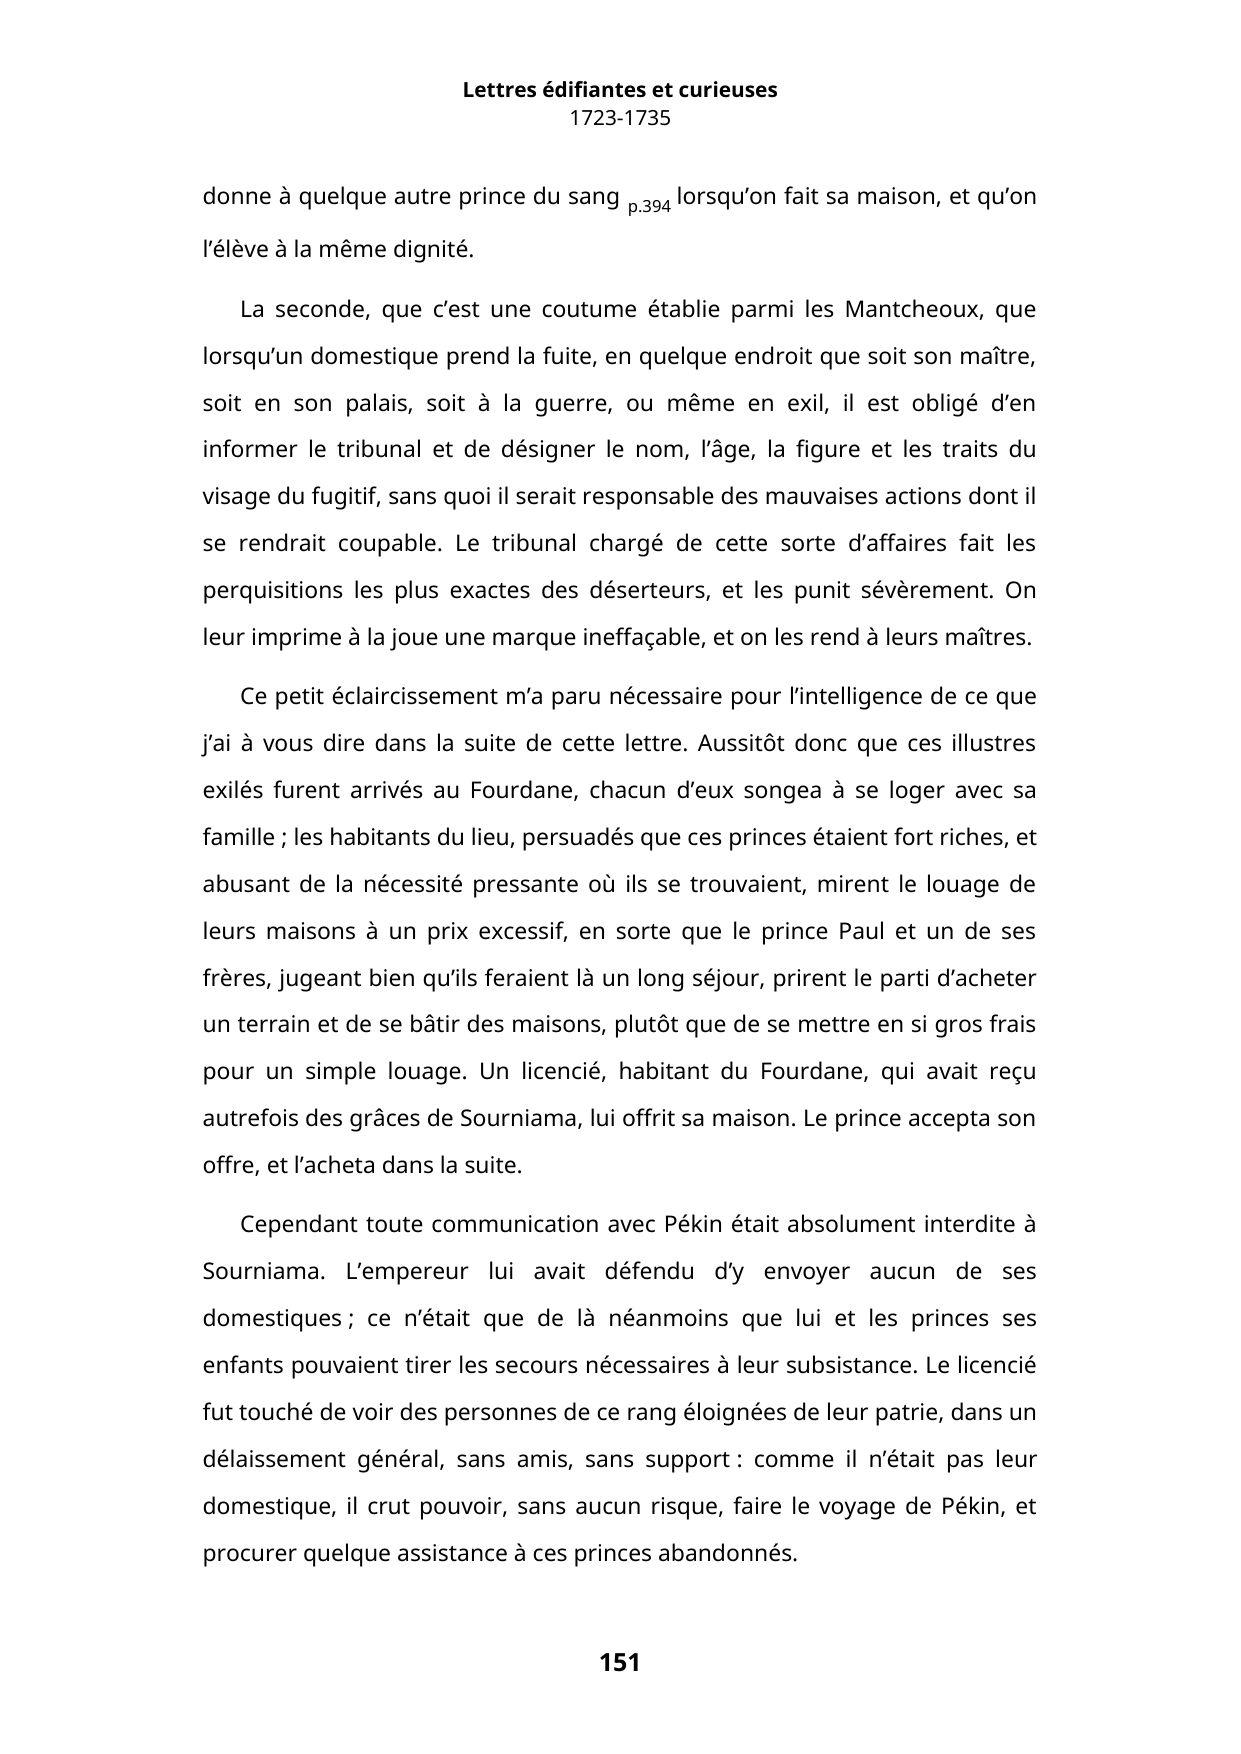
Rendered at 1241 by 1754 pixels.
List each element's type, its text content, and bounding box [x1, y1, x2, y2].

text La seconde, que c’est une coutume établie parmi les Mantcheoux, que lorsqu’un domestique prend la fuite, en quelque endroit que soit son maître, soit en son palais, soit à la guerre, ou même en exil, il est obligé d’en informer le tribunal et de désigner le nom, l’âge, la figure et les traits du visage du fugitif, sans quoi il serait responsable des mauvaises actions dont il se rendrait coupable. Le tribunal chargé de cette sorte d’affaires fait les perquisitions les plus exactes des déserteurs, et les punit sévèrement. On leur imprime à la joue une marque ineffaçable, et on les rend à leurs maîtres. [202, 293, 1038, 652]
text Ce petit éclaircissement m’a paru nécessaire pour l’intelligence de ce que j’ai à vous dire dans la suite de cette lettre. Aussitôt donc que ces illustres exilés furent arrivés au Fourdane, chacun d’eux songea à se loger avec sa famille ; les habitants du lieu, persuadés que ces princes étaient fort riches, et abusant de la nécessité pressante où ils se trouvaient, mirent le louage de leurs maisons à un prix excessif, en sorte que le prince Paul et un de ses frères, jugeant bien qu’ils feraient là un long séjour, prirent le parti d’acheter un terrain et de se bâtir des maisons, plutôt que de se mettre en si gros frais pour un simple louage. Un licencié, habitant du Fourdane, qui avait reçu autrefois des grâces de Sourniama, lui offrit sa maison. Le prince accepta son offre, et l’acheta dans la suite. [202, 680, 1038, 1180]
text Cependant toute communication avec Pékin était absolument interdite à Sourniama. L’empereur lui avait défendu d’y envoyer aucun de ses domestiques ; ce n’était que de là néanmoins que lui et les princes ses enfants pouvaient tirer les secours nécessaires à leur subsistance. Le licencié fut touché de voir des personnes de ce rang éloignées de leur patrie, dans un délaissement général, sans amis, sans support : comme il n’était pas leur domestique, il crut pouvoir, sans aucun risque, faire le voyage de Pékin, et procurer quelque assistance à ces princes abandonnés. [202, 1208, 1038, 1568]
text donne à quelque autre prince du sang p.394 lorsqu’on fait sa maison, et qu’on l’élève à la même dignité. [202, 180, 1038, 264]
